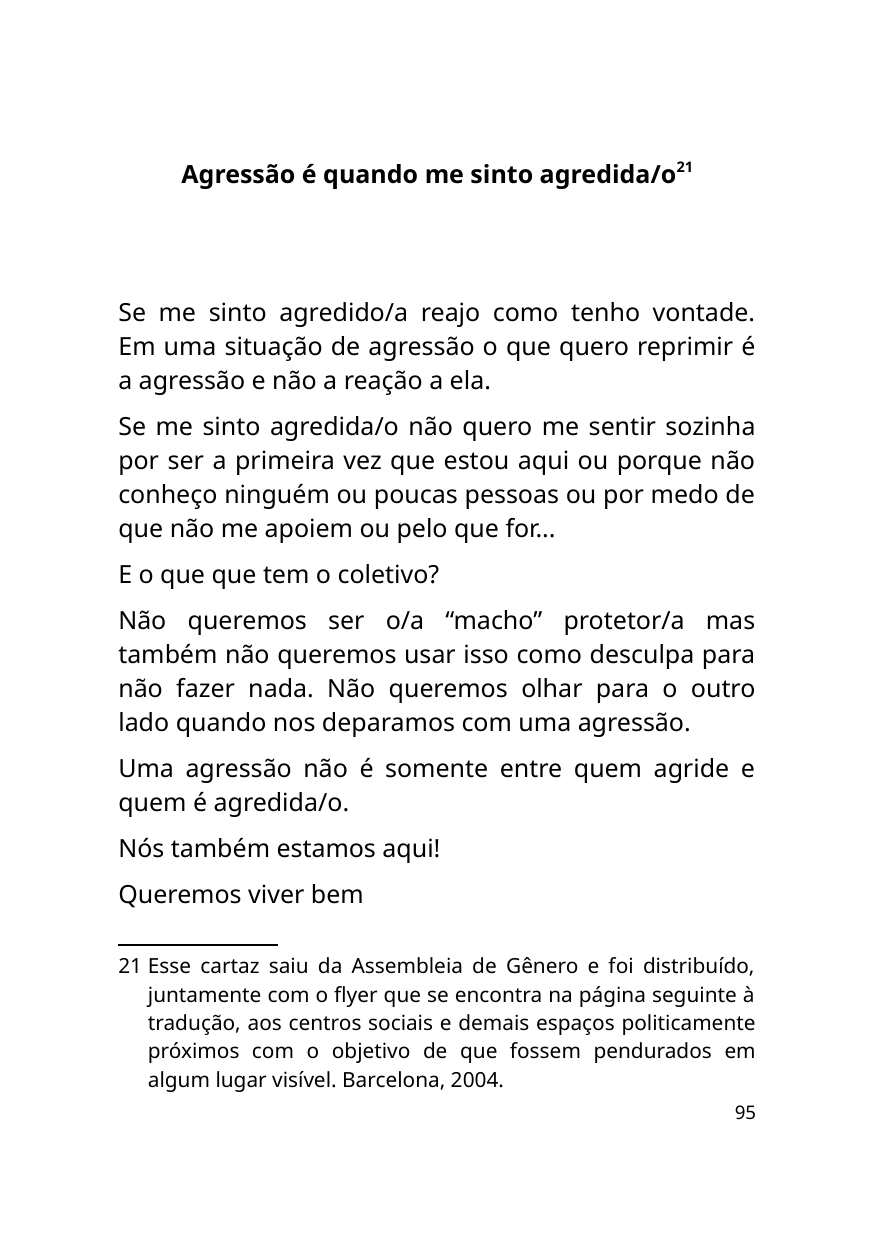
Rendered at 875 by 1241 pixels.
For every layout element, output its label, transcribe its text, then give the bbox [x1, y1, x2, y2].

text E o que que tem o coletivo? [118, 557, 756, 591]
text Queremos viver bem [118, 877, 756, 911]
text Uma agressão não é somente entre quem agride e quem é agredida/o. [118, 751, 756, 819]
text Não queremos ser o/a “macho” protetor/a mas também não queremos usar isso como desculpa para não fazer nada. Não queremos olhar para o outro lado quando nos deparamos com uma agressão. [118, 603, 756, 739]
text Agressão é quando me sinto agredida/o [118, 157, 756, 191]
text Nós também estamos aqui! [118, 831, 756, 865]
text Esse cartaz saiu da Assembleia de Gênero e foi distribuído, juntamente com o flyer que se encontra na página seguinte à tradução, aos centros sociais e demais espaços politicamente próximos com o objetivo de que fossem pendurados em algum lugar visível. Barcelona, 2004. [118, 951, 756, 1093]
text Se me sinto agredida/o não quero me sentir sozinha por ser a primeira vez que estou aqui ou porque não conheço ninguém ou poucas pessoas ou por medo de que não me apoiem ou pelo que for... [118, 409, 756, 545]
text Se me sinto agredido/a reajo como tenho vontade. Em uma situação de agressão o que quero reprimir é a agressão e não a reação a ela. [118, 295, 756, 397]
